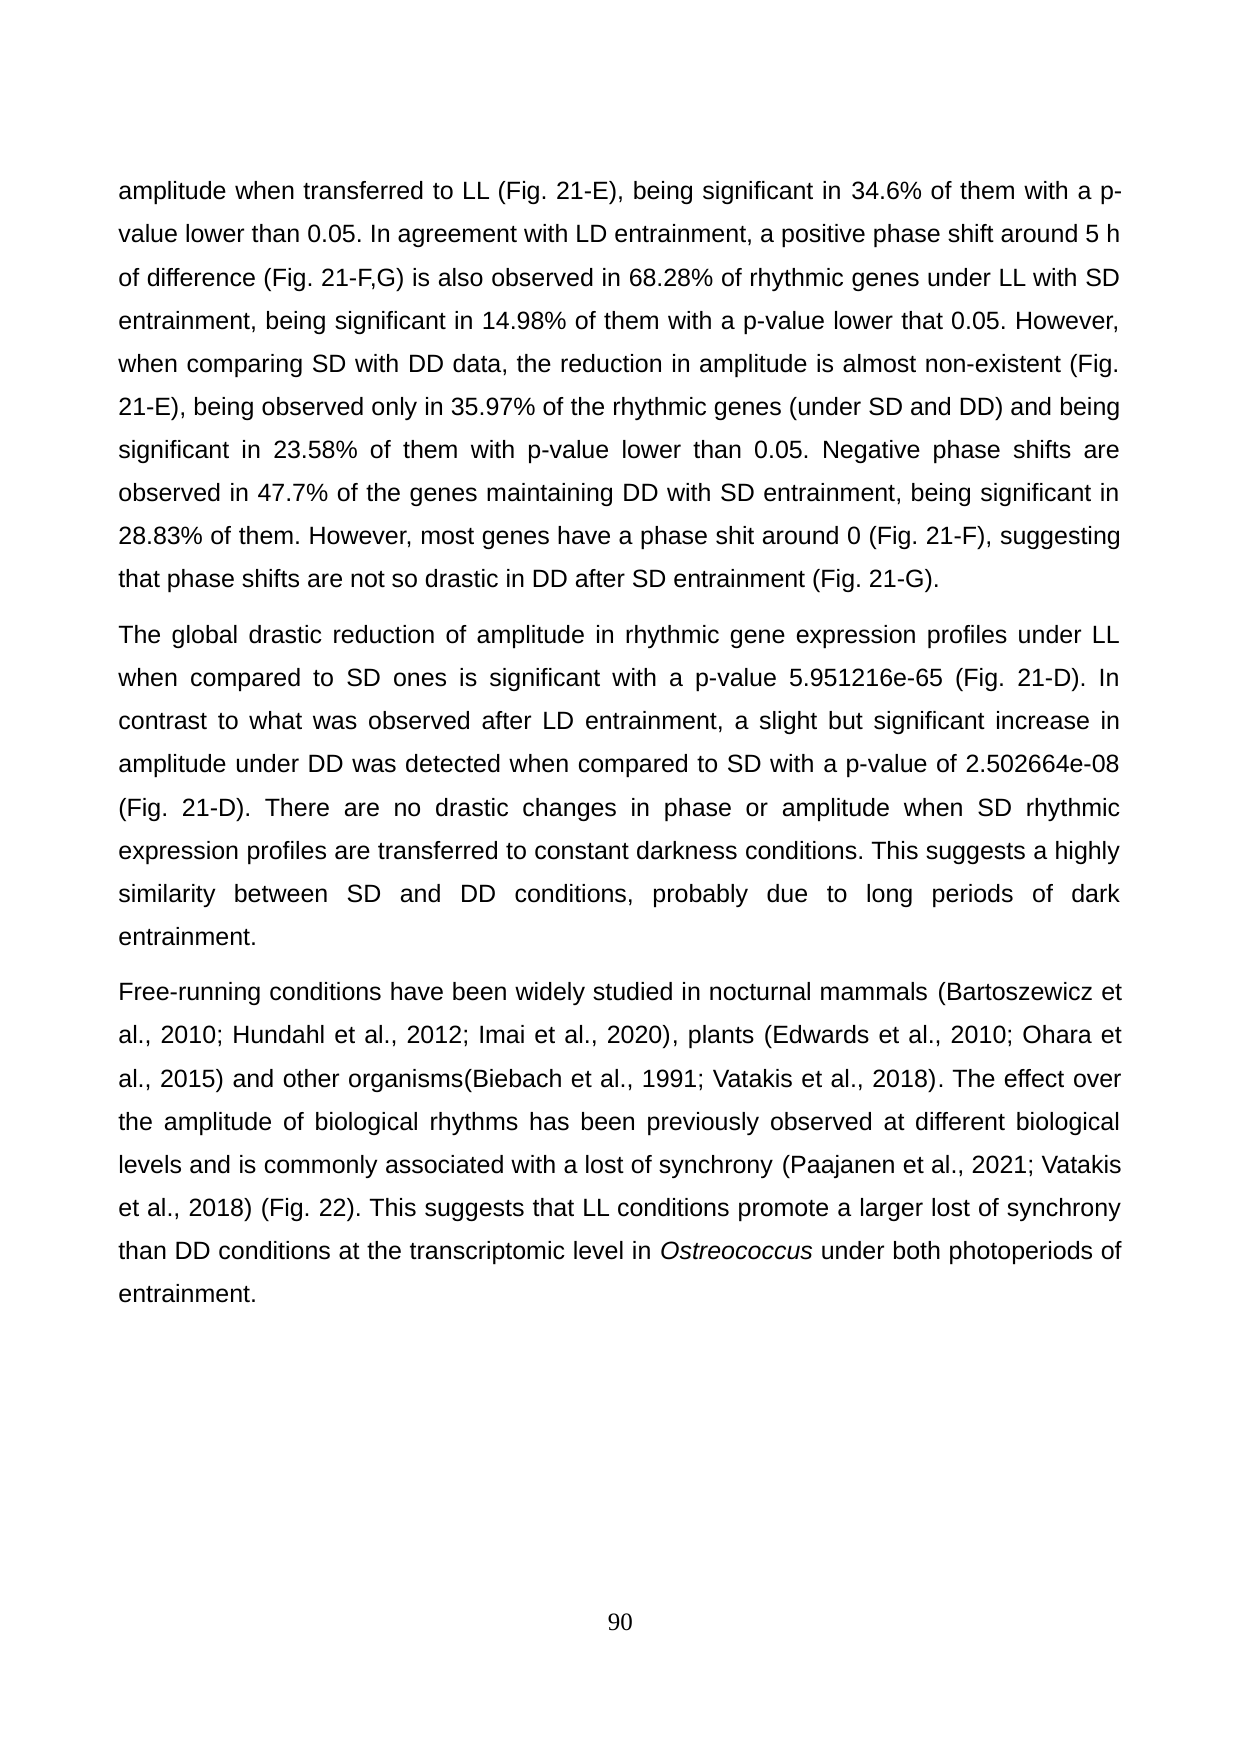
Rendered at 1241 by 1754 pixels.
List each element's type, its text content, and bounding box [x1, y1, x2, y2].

text The global drastic reduction of amplitude in rhythmic gene expression profiles under LL when compared to SD ones is significant with a p-value 5.951216e-65 (Fig. 21-D). In contrast to what was observed after LD entrainment, a slight but significant increase in amplitude under DD was detected when compared to SD with a p-value of 2.502664e-08 (Fig. 21-D). There are no drastic changes in phase or amplitude when SD rhythmic expression profiles are transferred to constant darkness conditions. This suggests a highly similarity between SD and DD conditions, probably due to long periods of dark entrainment. [118, 620, 1122, 951]
text Free-running conditions have been widely studied in nocturnal mammals (Bartoszewicz et al., 2010; Hundahl et al., 2012; Imai et al., 2020)⁠, plants (Edwards et al., 2010; Ohara et al., 2015)⁠ and other organisms(Biebach et al., 1991; Vatakis et al., 2018)⁠. The effect over the amplitude of biological rhythms has been previously observed at different biological levels and is commonly associated with a lost of synchrony (Paajanen et al., 2021; Vatakis et al., 2018)⁠ (Fig. 22). This suggests that LL conditions promote a larger lost of synchrony than DD conditions at the transcriptomic level in Ostreococcus under both photoperiods of entrainment. [118, 977, 1122, 1308]
text amplitude when transferred to LL (Fig. 21-E), being significant in 34.6% of them with a p-value lower than 0.05. In agreement with LD entrainment, a positive phase shift around 5 h of difference (Fig. 21-F,G) is also observed in 68.28% of rhythmic genes under LL with SD entrainment, being significant in 14.98% of them with a p-value lower that 0.05. However, when comparing SD with DD data, the reduction in amplitude is almost non-existent (Fig. 21-E), being observed only in 35.97% of the rhythmic genes (under SD and DD) and being significant in 23.58% of them with p-value lower than 0.05. Negative phase shifts are observed in 47.7% of the genes maintaining DD with SD entrainment, being significant in 28.83% of them. However, most genes have a phase shit around 0 (Fig. 21-F), suggesting that phase shifts are not so drastic in DD after SD entrainment (Fig. 21-G). [118, 176, 1122, 593]
